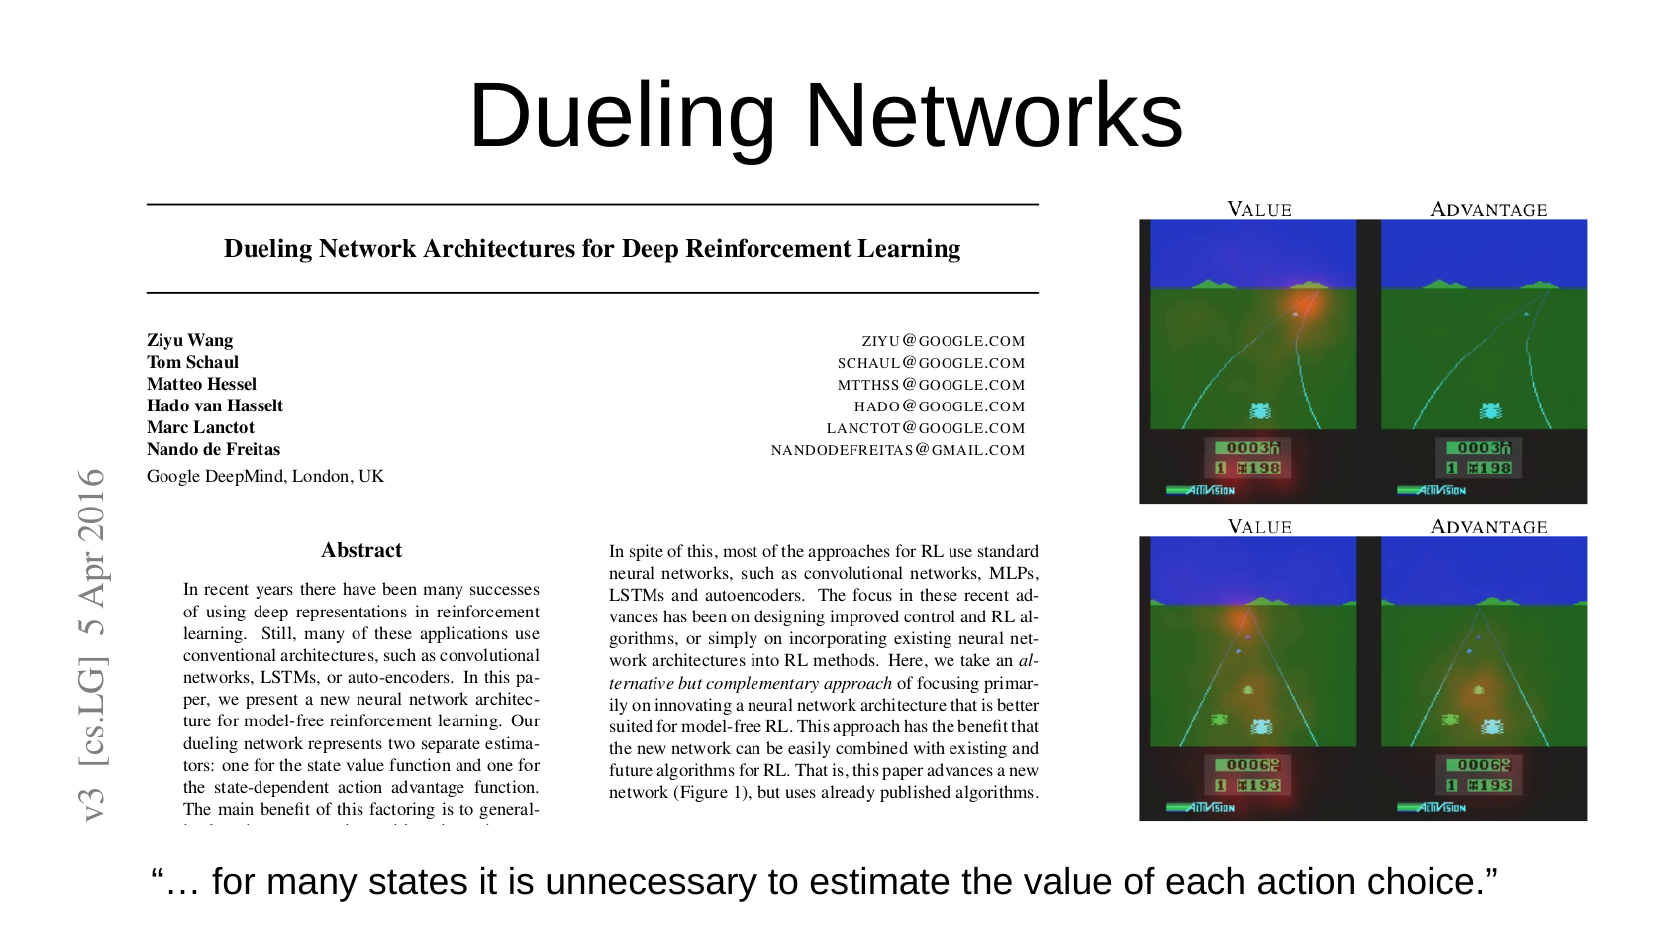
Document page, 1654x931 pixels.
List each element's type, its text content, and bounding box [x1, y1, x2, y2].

title Dueling Networks [82, 37, 1571, 193]
title “… for many states it is unnecessary to estimate the value of each action choice.” [150, 840, 1501, 925]
picture [63, 194, 1049, 826]
picture [1133, 194, 1591, 826]
